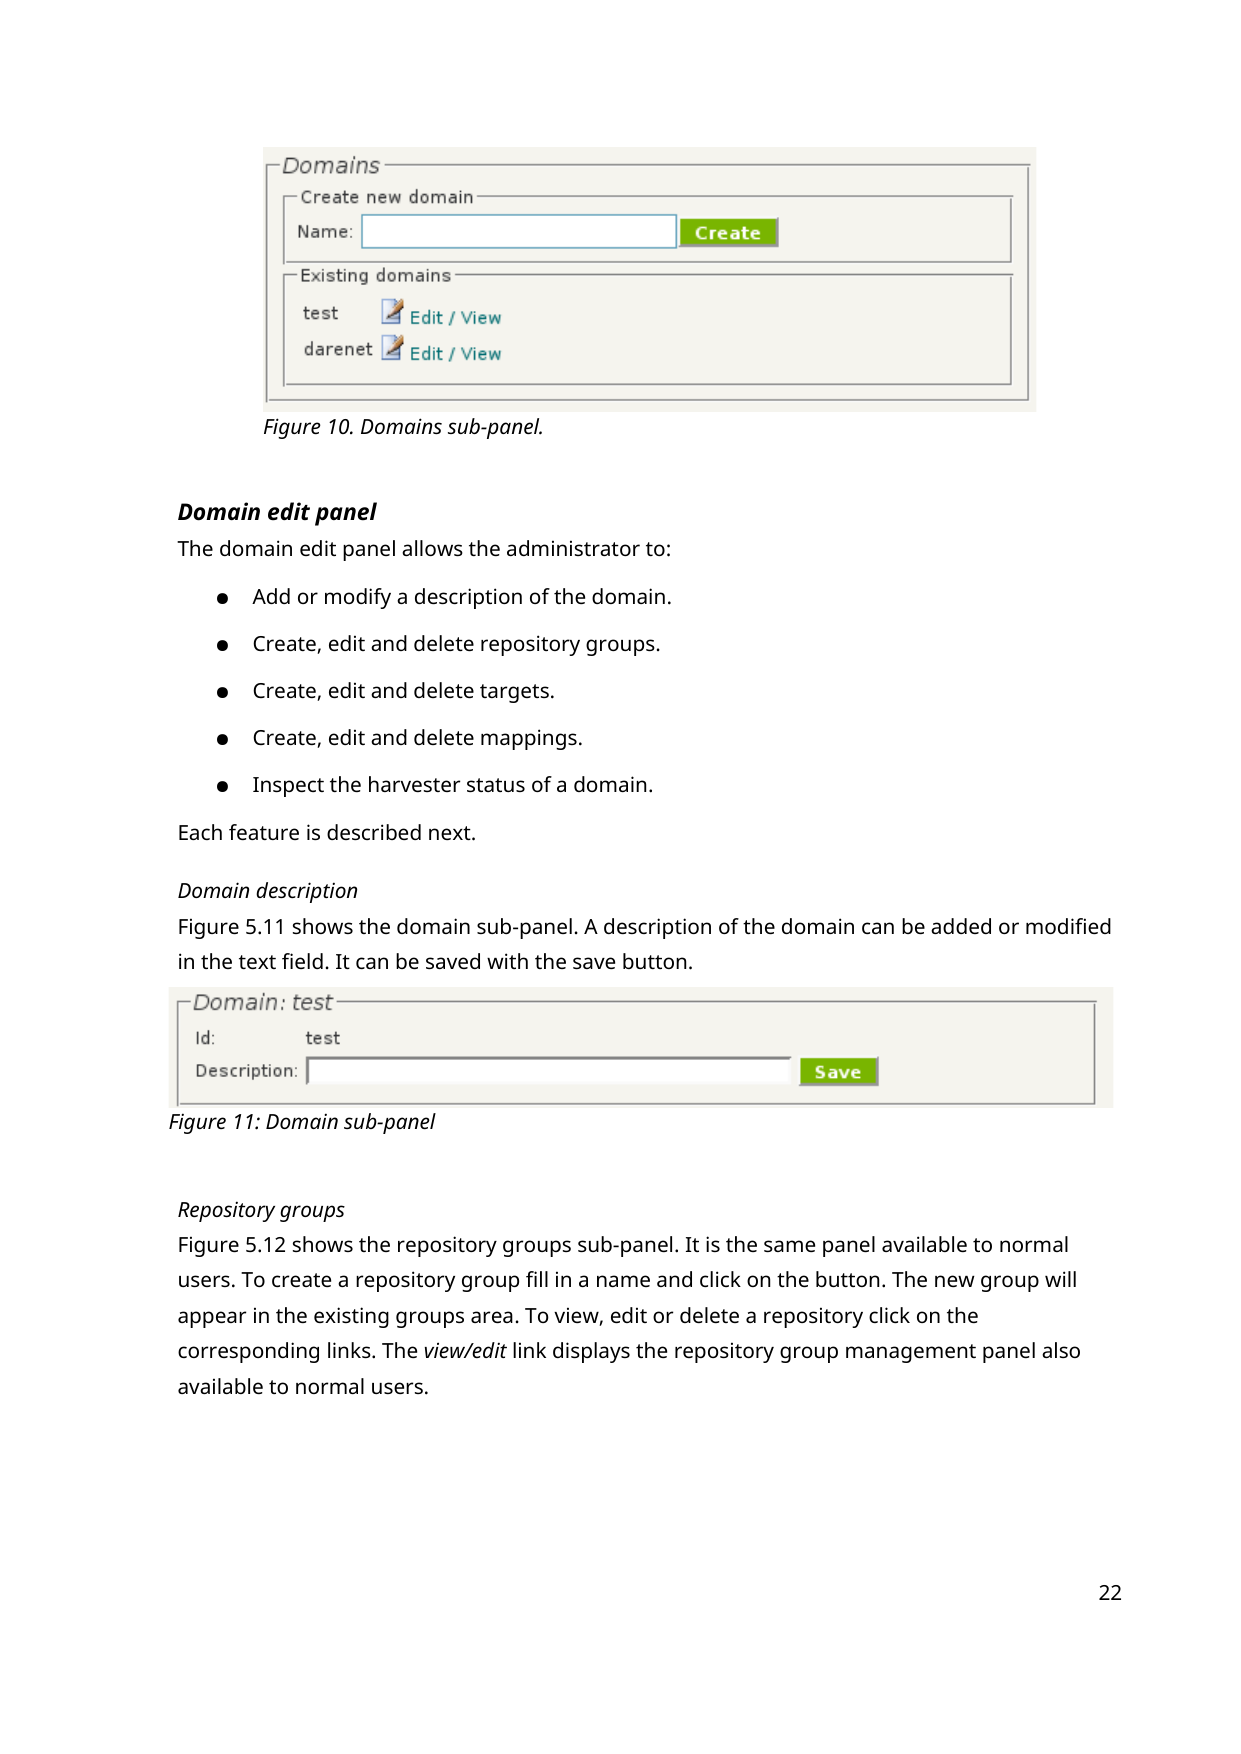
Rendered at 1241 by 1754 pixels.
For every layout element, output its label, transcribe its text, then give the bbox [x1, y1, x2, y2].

text Figure 11: Domain sub-panel [168, 1108, 1131, 1136]
text Figure 5.12 shows the repository groups sub-panel. It is the same panel available to normal users. To create a repository group fill in a name and click on the button. The new group will appear in the existing groups area. To view, edit or delete a repository click on the corresponding links. The view/edit link displays the repository group management panel also available to normal users. [177, 1223, 1122, 1400]
text Figure 5.11 shows the domain sub-panel. A description of the domain can be added or modified in the text field. It can be saved with the save button. [177, 905, 1122, 976]
text Each feature is described next. [177, 811, 1122, 846]
subtitle Domain edit panel [177, 492, 1122, 528]
list Create, edit and delete repository groups. [215, 622, 1122, 657]
list Create, edit and delete mappings. [215, 716, 1122, 752]
subtitle Domain description [177, 870, 1122, 905]
subtitle Repository groups [177, 1188, 1122, 1223]
list Create, edit and delete targets. [215, 669, 1122, 704]
text The domain edit panel allows the administrator to: [177, 528, 1122, 563]
picture [168, 987, 1114, 1108]
list Add or modify a description of the domain. [215, 575, 1122, 610]
list Inspect the harvester status of a domain. [215, 763, 1122, 799]
text Figure 10. Domains sub-panel. [263, 412, 1036, 440]
picture [263, 147, 1037, 412]
